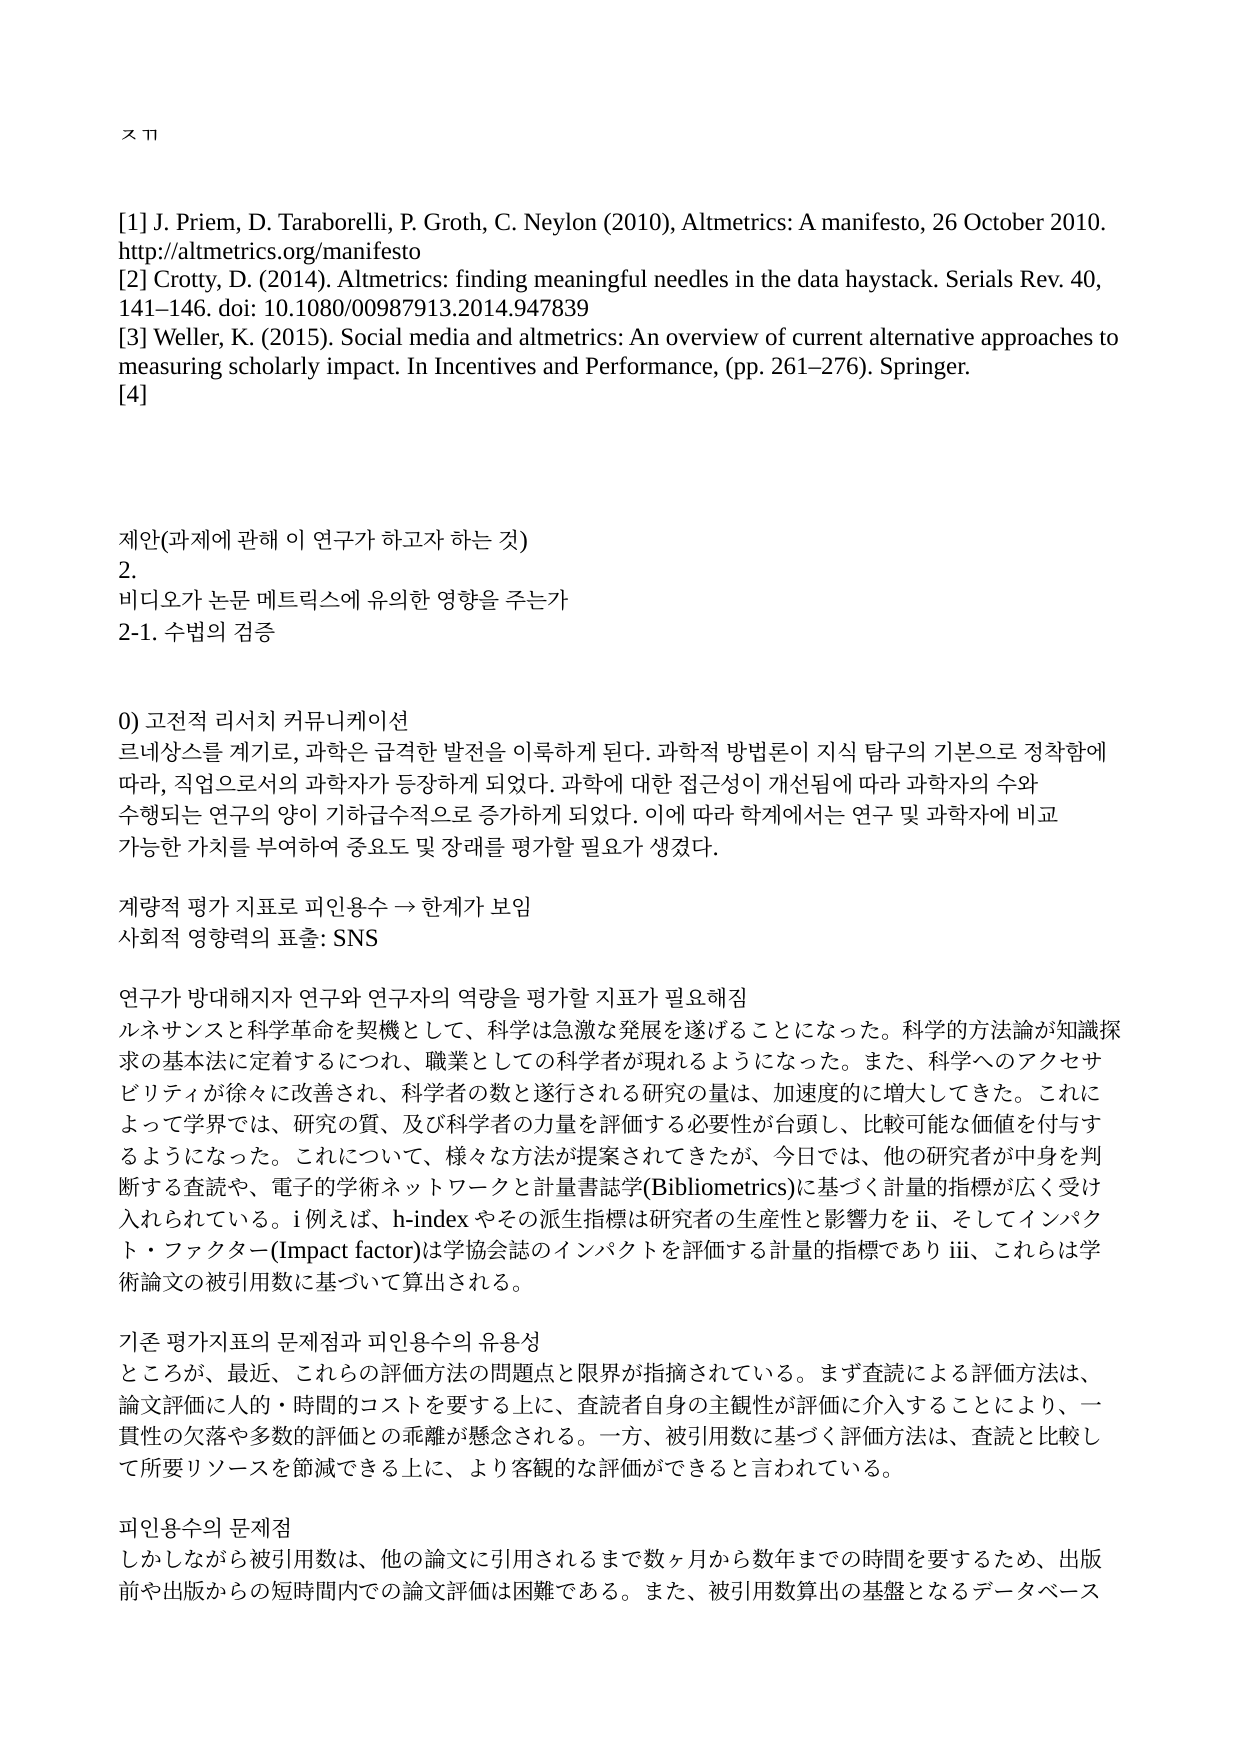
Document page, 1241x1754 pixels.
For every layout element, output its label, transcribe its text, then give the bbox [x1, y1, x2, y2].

text [3] Weller, K. (2015). Social media and altmetrics: An overview of current alternative approaches to measuring scholarly impact. In Incentives and Performance, (pp. 261–276). Springer. [118, 322, 1122, 379]
text ところが、最近、これらの評価方法の問題点と限界が指摘されている。まず査読による評価方法は、論文評価に人的・時間的コストを要する上に、査読者自身の主観性が評価に介入することにより、一貫性の欠落や多数的評価との乖離が懸念される。一方、被引用数に基づく評価方法は、査読と比較して所要リソースを節減できる上に、より客観的な評価ができると言われている。 [118, 1356, 1122, 1482]
text 연구가 방대해지자 연구와 연구자의 역량을 평가할 지표가 필요해짐 [118, 982, 1122, 1013]
text 0) 고전적 리서치 커뮤니케이션 [118, 704, 1122, 735]
text 비디오가 논문 메트릭스에 유의한 영향을 주는가 [118, 583, 1122, 615]
text 2. [118, 555, 1122, 583]
text 2-1. 수법의 검증 [118, 615, 1122, 646]
text 사회적 영향력의 표출: SNS [118, 921, 1122, 953]
text [4] [118, 379, 1122, 408]
text しかしながら被引用数は、他の論文に引用されるまで数ヶ月から数年までの時間を要するため、出版前や出版からの短時間内での論文評価は困難である。また、被引用数算出の基盤となるデータベース [118, 1542, 1122, 1605]
text [1] J. Priem, D. Taraborelli, P. Groth, C. Neylon (2010), Altmetrics: A manifesto, 26 October 2010. http://altmetrics.org/manifesto [118, 207, 1122, 264]
text ㅈㄲ [118, 118, 1122, 149]
text 르네상스를 계기로, 과학은 급격한 발전을 이룩하게 된다. 과학적 방법론이 지식 탐구의 기본으로 정착함에 따라, 직업으로서의 과학자가 등장하게 되었다. 과학에 대한 접근성이 개선됨에 따라 과학자의 수와 수행되는 연구의 양이 기하급수적으로 증가하게 되었다. 이에 따라 학계에서는 연구 및 과학자에 비교 가능한 가치를 부여하여 중요도 및 장래를 평가할 필요가 생겼다. [118, 735, 1122, 861]
text 계량적 평가 지표로 피인용수 → 한계가 보임 [118, 890, 1122, 921]
text 제안(과제에 관해 이 연구가 하고자 하는 것) [118, 523, 1122, 555]
text [2] Crotty, D. (2014). Altmetrics: finding meaningful needles in the data haystack. Serials Rev. 40, 141–146. doi: 10.1080/00987913.2014.947839 [118, 264, 1122, 322]
text 기존 평가지표의 문제점과 피인용수의 유용성 [118, 1325, 1122, 1356]
text 피인용수의 문제점 [118, 1511, 1122, 1542]
text ルネサンスと科学革命を契機として、科学は急激な発展を遂げることになった。科学的方法論が知識探求の基本法に定着するにつれ、職業としての科学者が現れるようになった。また、科学へのアクセサビリティが徐々に改善され、科学者の数と遂行される研究の量は、加速度的に増大してきた。これによって学界では、研究の質、及び科学者の力量を評価する必要性が台頭し、比較可能な価値を付与するようになった。これについて、様々な方法が提案されてきたが、今日では、他の研究者が中身を判断する査読や、電子的学術ネットワークと計量書誌学(Bibliometrics)に基づく計量的指標が広く受け入れられている。i例えば、h-indexやその派生指標は研究者の生産性と影響力をii、そしてインパクト・ファクター(Impact factor)は学協会誌のインパクトを評価する計量的指標でありiii、これらは学術論文の被引用数に基づいて算出される。 [118, 1013, 1122, 1296]
